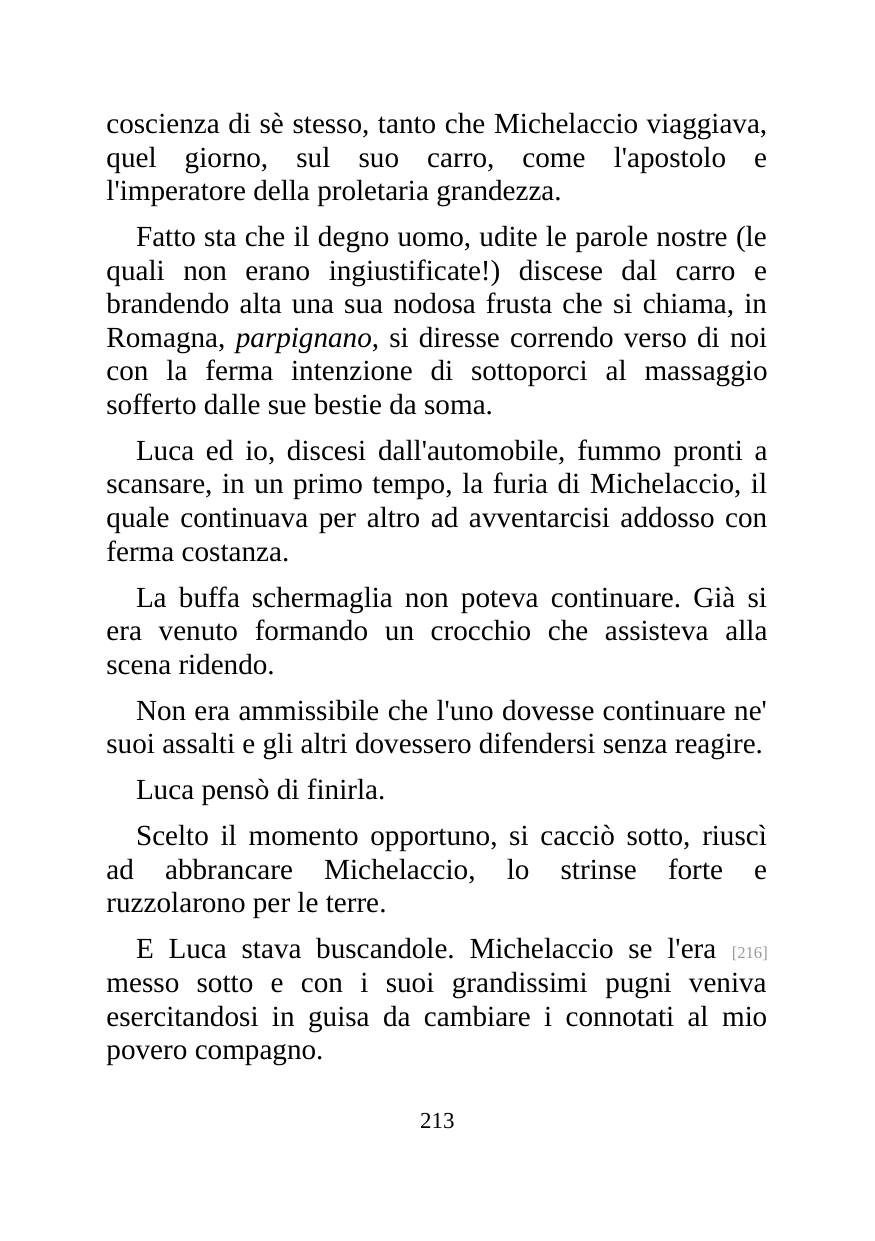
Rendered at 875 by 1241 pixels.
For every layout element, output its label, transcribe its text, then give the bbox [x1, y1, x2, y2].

text coscienza di sè stesso, tanto che Michelaccio viaggiava, quel giorno, sul suo carro, come l'apostolo e l'imperatore della proletaria grandezza. [106, 106, 768, 207]
text Luca pensò di finirla. [106, 772, 768, 806]
text Non era ammissibile che l'uno dovesse continuare ne' suoi assalti e gli altri dovessero difendersi senza reagire. [106, 693, 768, 760]
text Luca ed io, discesi dall'automobile, fummo pronti a scansare, in un primo tempo, la furia di Michelaccio, il quale continuava per altro ad avventarcisi addosso con ferma costanza. [106, 433, 768, 567]
text E Luca stava buscandole. Michelaccio se l'era [216] messo sotto e con i suoi grandissimi pugni veniva esercitandosi in guisa da cambiare i connotati al mio povero compagno. [106, 932, 768, 1066]
text La buffa schermaglia non poteva continuare. Già si era venuto formando un crocchio che assisteva alla scena ridendo. [106, 580, 768, 680]
text Scelto il momento opportuno, si cacciò sotto, riuscì ad abbrancare Michelaccio, lo strinse forte e ruzzolarono per le terre. [106, 818, 768, 919]
text Fatto sta che il degno uomo, udite le parole nostre (le quali non erano ingiustificate!) discese dal carro e brandendo alta una sua nodosa frusta che si chiama, in Romagna, parpignano, si diresse correndo verso di noi con la ferma intenzione di sottoporci al massaggio sofferto dalle sue bestie da soma. [106, 219, 768, 421]
